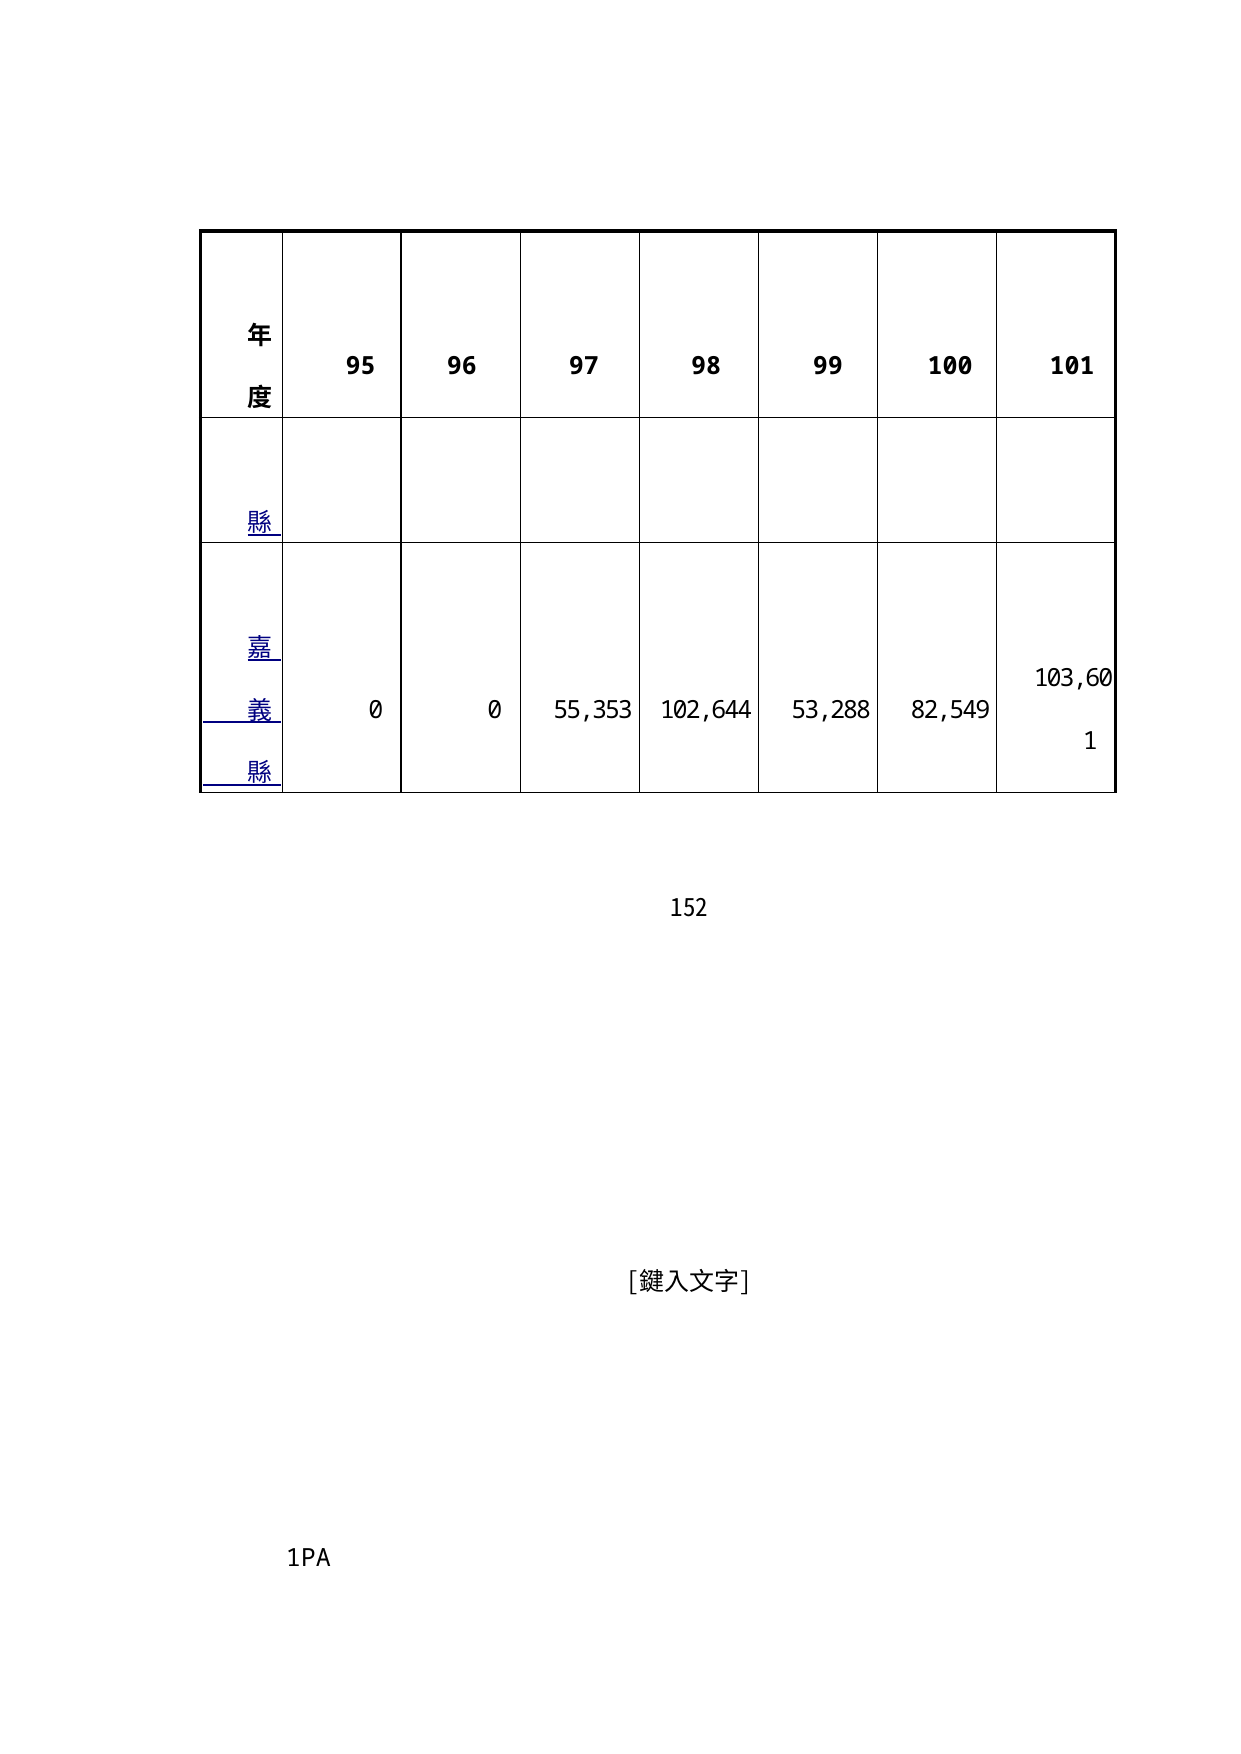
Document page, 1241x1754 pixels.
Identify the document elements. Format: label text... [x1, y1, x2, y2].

table_cell [283, 418, 400, 542]
table_header 100 [878, 233, 996, 417]
table_header 98 [640, 233, 758, 417]
table_header 95 [283, 233, 400, 417]
table_cell 縣 [202, 418, 282, 542]
table_cell [759, 418, 877, 542]
table_cell [640, 418, 758, 542]
table_cell 102,644 [640, 543, 758, 792]
table_cell 82,549 [878, 543, 996, 792]
table_cell [521, 418, 639, 542]
table_cell 0 [283, 543, 400, 792]
table_header 年度 [202, 233, 282, 417]
table_cell [997, 418, 1114, 542]
table_cell [402, 418, 520, 542]
table_cell 嘉義縣 [202, 543, 282, 792]
table_cell [878, 418, 996, 542]
table_cell 0 [402, 543, 520, 792]
table_cell 53,288 [759, 543, 877, 792]
table_header 99 [759, 233, 877, 417]
table_header 96 [402, 233, 520, 417]
table_cell 55,353 [521, 543, 639, 792]
table_cell 103,601 [997, 543, 1114, 792]
table_header 101 [997, 233, 1114, 417]
table_header 97 [521, 233, 639, 417]
